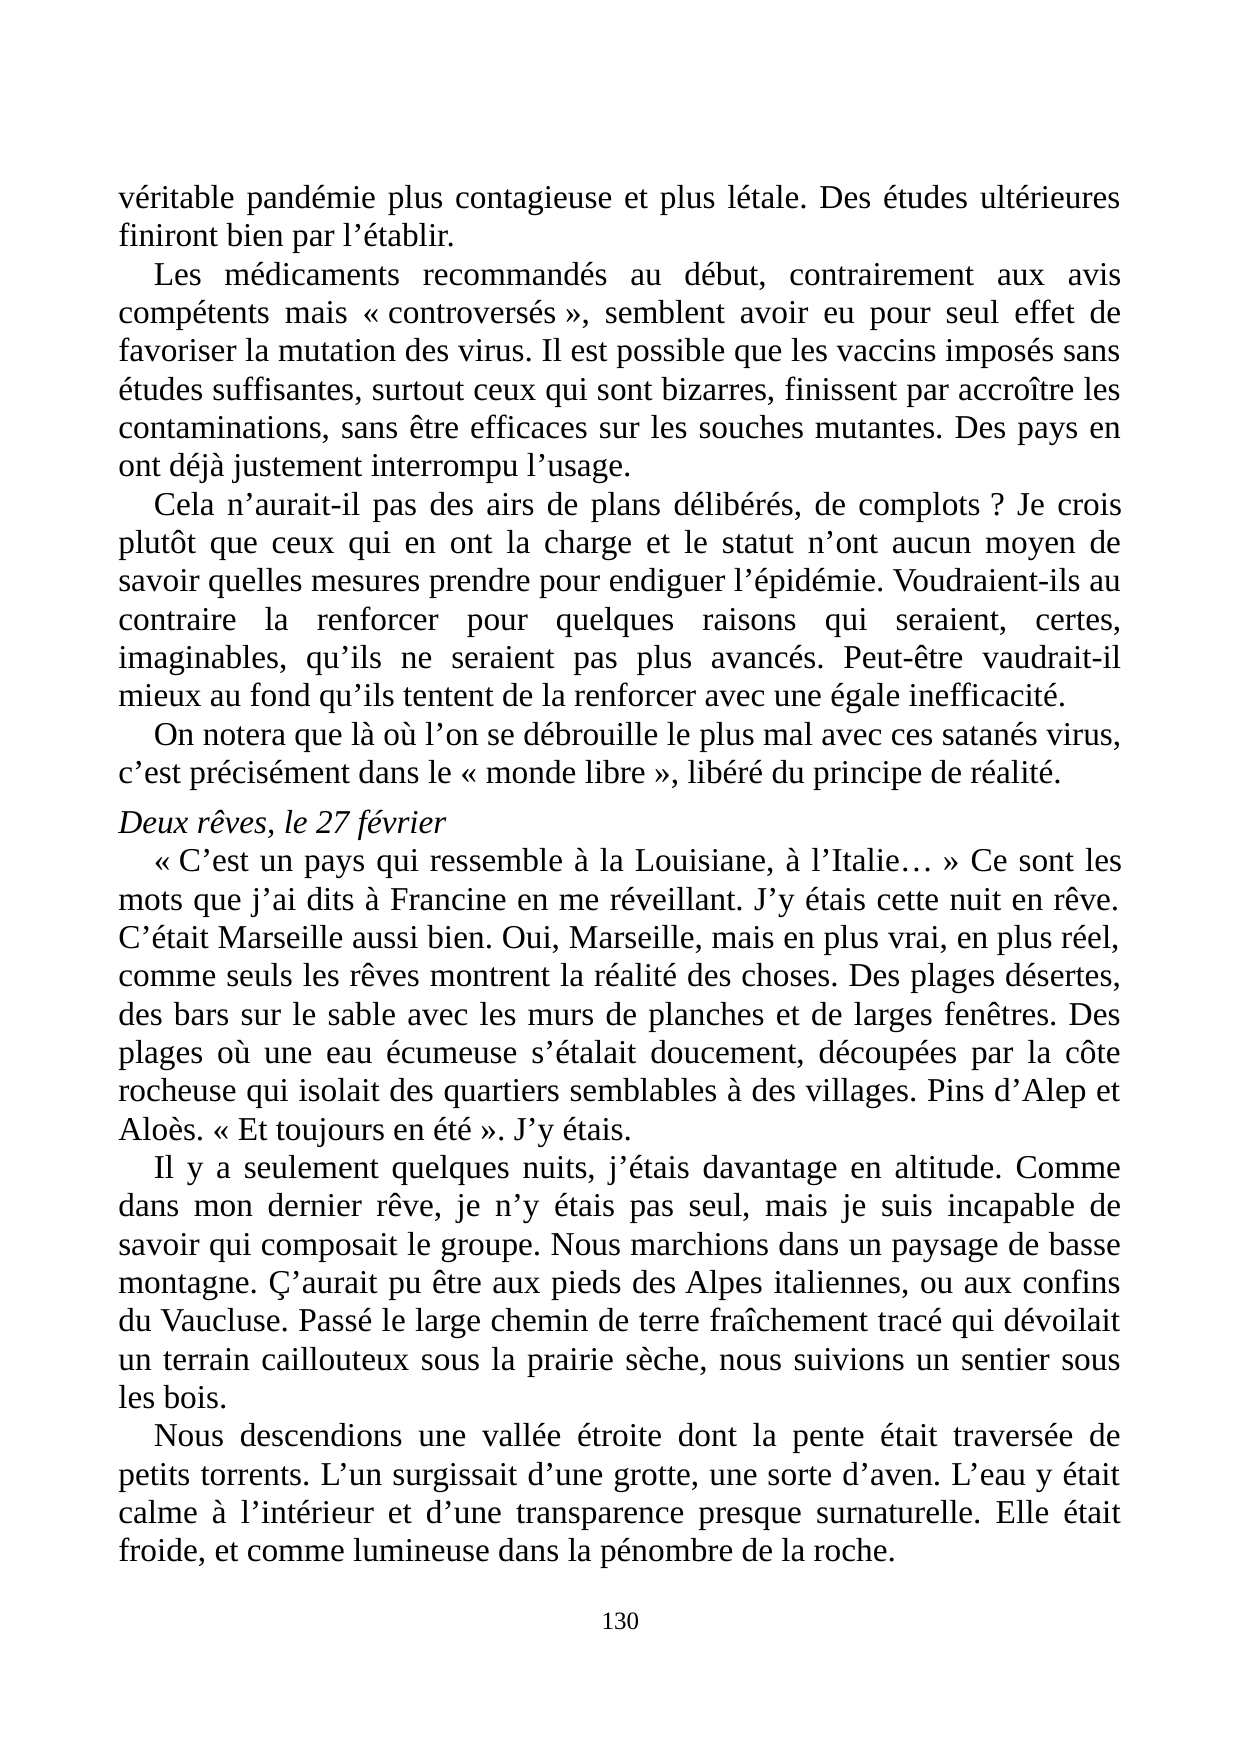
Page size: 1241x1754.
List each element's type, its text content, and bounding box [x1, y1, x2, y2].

text Les médicaments recommandés au début, contrairement aux avis compétents mais « controversés », semblent avoir eu pour seul effet de favoriser la mutation des virus. Il est possible que les vaccins imposés sans études suffisantes, surtout ceux qui sont bizarres, finissent par accroître les contaminations, sans être efficaces sur les souches mutantes. Des pays en ont déjà justement interrompu l’usage. [118, 254, 1122, 484]
text On notera que là où l’on se débrouille le plus mal avec ces satanés virus, c’est précisément dans le « monde libre », libéré du principe de réalité. [118, 714, 1122, 790]
text Nous descendions une vallée étroite dont la pente était traversée de petits torrents. L’un surgissait d’une grotte, une sorte d’aven. L’eau y était calme à l’intérieur et d’une transparence presque surnaturelle. Elle était froide, et comme lumineuse dans la pénombre de la roche. [118, 1416, 1122, 1569]
text véritable pandémie plus contagieuse et plus létale. Des études ultérieures finiront bien par l’établir. [118, 177, 1122, 254]
text Cela n’aurait-il pas des airs de plans délibérés, de complots ? Je crois plutôt que ceux qui en ont la charge et le statut n’ont aucun moyen de savoir quelles mesures prendre pour endiguer l’épidémie. Voudraient-ils au contraire la renforcer pour quelques raisons qui seraient, certes, imaginables, qu’ils ne seraient pas plus avancés. Peut-être vaudrait-il mieux au fond qu’ils tentent de la renforcer avec une égale inefficacité. [118, 484, 1122, 714]
text Il y a seulement quelques nuits, j’étais davantage en altitude. Comme dans mon dernier rêve, je n’y étais pas seul, mais je suis incapable de savoir qui composait le groupe. Nous marchions dans un paysage de basse montagne. Ç’aurait pu être aux pieds des Alpes italiennes, ou aux confins du Vaucluse. Passé le large chemin de terre fraîchement tracé qui dévoilait un terrain caillouteux sous la prairie sèche, nous suivions un sentier sous les bois. [118, 1147, 1122, 1416]
subtitle Deux rêves, le 27 février [118, 802, 1122, 841]
text « C’est un pays qui ressemble à la Louisiane, à l’Italie… » Ce sont les mots que j’ai dits à Francine en me réveillant. J’y étais cette nuit en rêve. C’était Marseille aussi bien. Oui, Marseille, mais en plus vrai, en plus réel, comme seuls les rêves montrent la réalité des choses. Des plages désertes, des bars sur le sable avec les murs de planches et de larges fenêtres. Des plages où une eau écumeuse s’étalait doucement, découpées par la côte rocheuse qui isolait des quartiers semblables à des villages. Pins d’Alep et Aloès. « Et toujours en été ». J’y étais. [118, 841, 1122, 1147]
